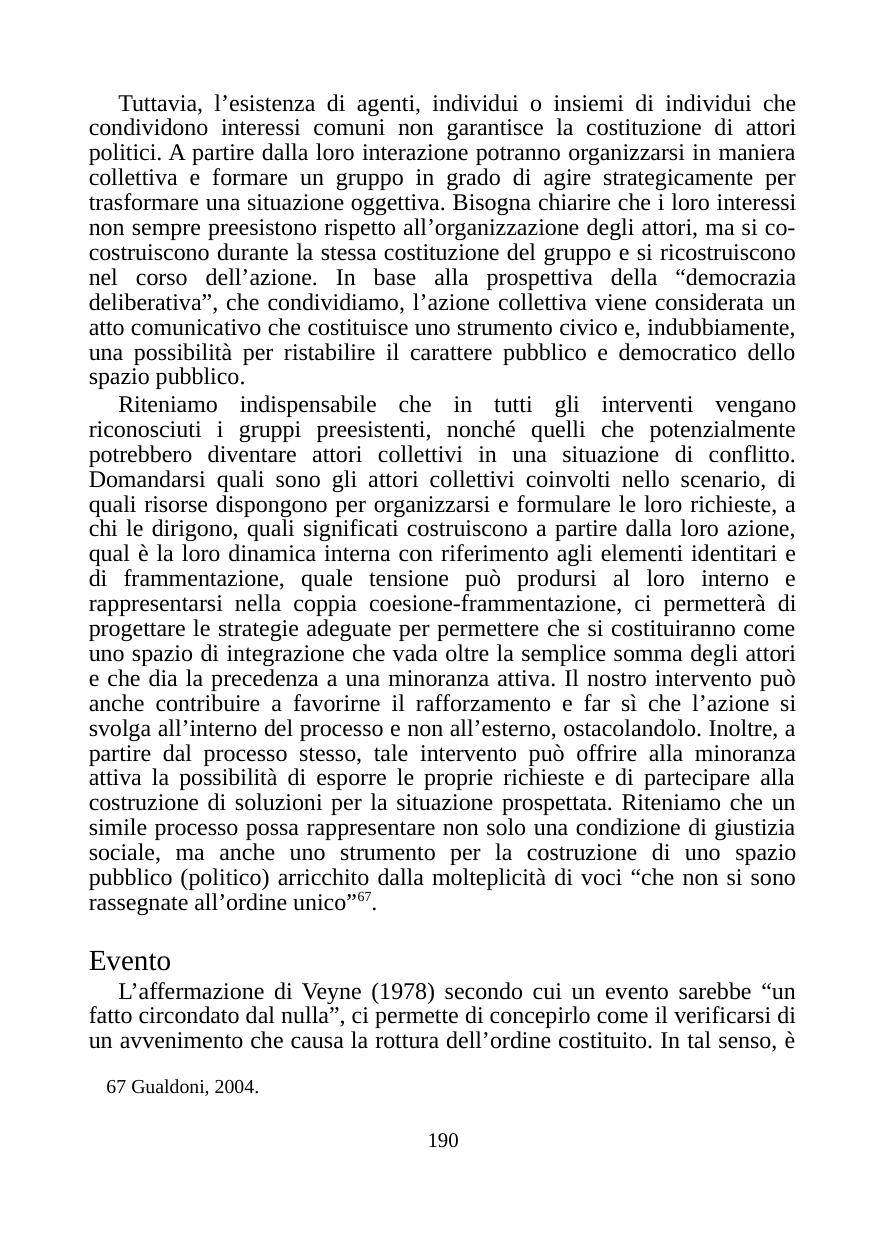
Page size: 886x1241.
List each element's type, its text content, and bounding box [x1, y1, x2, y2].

text Gualdoni, 2004. [88, 1075, 797, 1098]
text L’affermazione di Veyne (1978) secondo cui un evento sarebbe “un fatto circondato dal nulla”, ci permette di concepirlo come il verificarsi di un avvenimento che causa la rottura dell’ordine costituito. In tal senso, è [88, 977, 797, 1054]
text Riteniamo indispensabile che in tutti gli interventi vengano riconosciuti i gruppi preesistenti, nonché quelli che potenzialmente potrebbero diventare attori collettivi in una situazione di conflitto. Domandarsi quali sono gli attori collettivi coinvolti nello scenario, di quali risorse dispongono per organizzarsi e formulare le loro richieste, a chi le dirigono, quali significati costruiscono a partire dalla loro azione, qual è la loro dinamica interna con riferimento agli elementi identitari e di frammentazione, quale tensione può prodursi al loro interno e rappresentarsi nella coppia coesione-frammentazione, ci permetterà di progettare le strategie adeguate per permettere che si costituiranno come uno spazio di integrazione che vada oltre la semplice somma degli attori e che dia la precedenza a una minoranza attiva. Il nostro intervento può anche contribuire a favorirne il rafforzamento e far sì che l’azione si svolga all’interno del processo e non all’esterno, ostacolandolo. Inoltre, a partire dal processo stesso, tale intervento può offrire alla minoranza attiva la possibilità di esporre le proprie richieste e di partecipare alla costruzione di soluzioni per la situazione prospettata. Riteniamo che un simile processo possa rappresentare non solo una condizione di giustizia sociale, ma anche uno strumento per la costruzione di uno spazio pubblico (politico) arricchito dalla molteplicità di voci “che non si sono rassegnate all’ordine unico”. [88, 390, 797, 916]
text Tuttavia, l’esistenza di agenti, individui o insiemi di individui che condividono interessi comuni non garantisce la costituzione di attori politici. A partire dalla loro interazione potranno organizzarsi in maniera collettiva e formare un gruppo in grado di agire strategicamente per trasformare una situazione oggettiva. Bisogna chiarire che i loro interessi non sempre preesistono rispetto all’organizzazione degli attori, ma si co-costruiscono durante la stessa costituzione del gruppo e si ricostruiscono nel corso dell’azione. In base alla prospettiva della “democrazia deliberativa”, che condividiamo, l’azione collettiva viene considerata un atto comunicativo che costituisce uno strumento civico e, indubbiamente, una possibilità per ristabilire il carattere pubblico e democratico dello spazio pubblico. [88, 88, 797, 390]
text Evento [88, 943, 797, 977]
